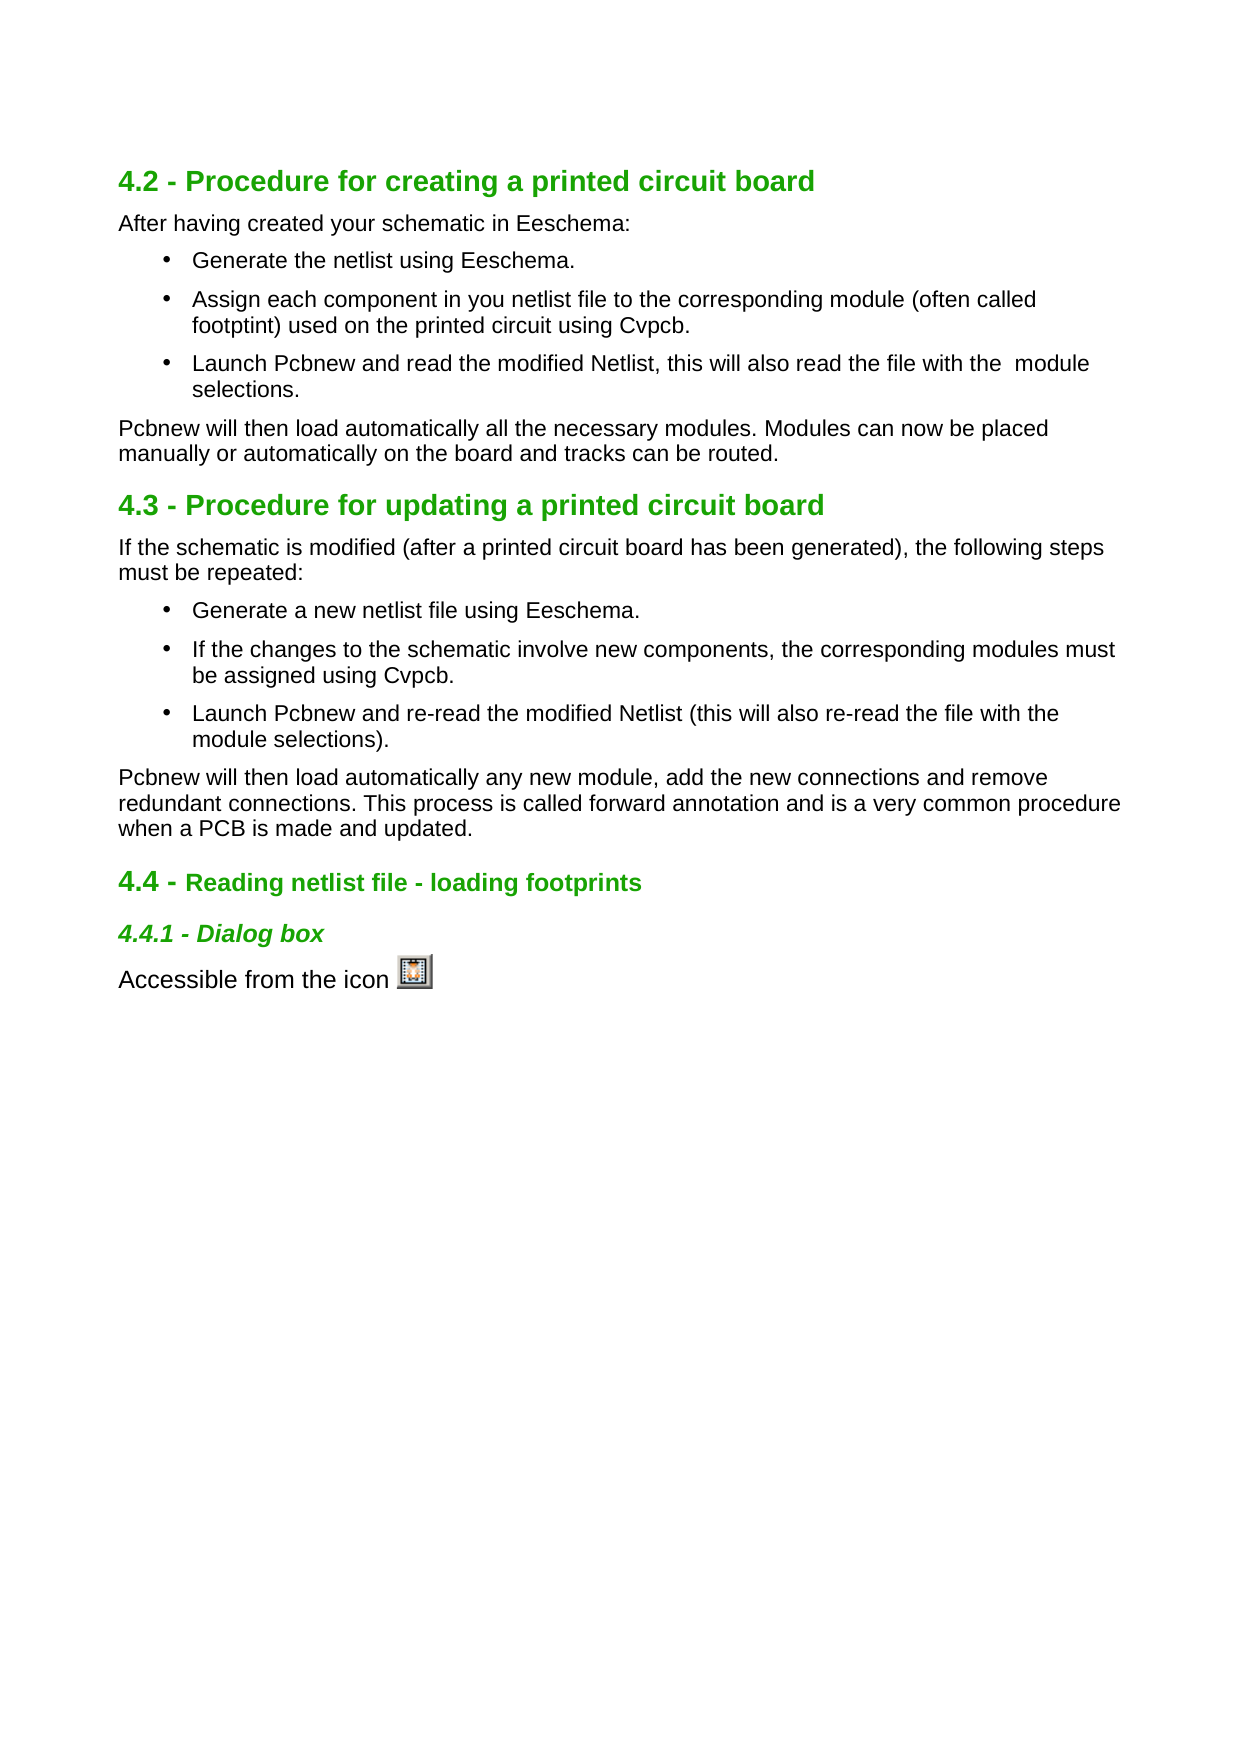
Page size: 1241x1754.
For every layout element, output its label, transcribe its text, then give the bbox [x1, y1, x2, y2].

text Accessible from the icon [118, 955, 1122, 994]
list Generate the netlist using Eeschema. [162, 248, 1122, 274]
text If the schematic is modified (after a printed circuit board has been generated), the following steps must be repeated: [118, 534, 1122, 585]
subtitle Dialog box [118, 920, 1122, 948]
subtitle Reading netlist file - loading footprints [118, 864, 1122, 897]
text After having created your schematic in Eeschema: [118, 210, 1122, 236]
text Pcbnew will then load automatically any new module, add the new connections and remove redundant connections. This process is called forward annotation and is a very common procedure when a PCB is made and updated. [118, 765, 1122, 841]
list Launch Pcbnew and re-read the modified Netlist (this will also re-read the file with the module selections). [162, 701, 1122, 752]
list Assign each component in you netlist file to the corresponding module (often called footptint) used on the printed circuit using Cvpcb. [162, 287, 1122, 338]
subtitle Procedure for updating a printed circuit board [118, 489, 1122, 522]
subtitle Procedure for creating a printed circuit board [118, 165, 1122, 198]
text Pcbnew will then load automatically all the necessary modules. Modules can now be placed manually or automatically on the board and tracks can be routed. [118, 415, 1122, 466]
list Generate a new netlist file using Eeschema. [162, 598, 1122, 624]
list Launch Pcbnew and read the modified Netlist, this will also read the file with the module selections. [162, 351, 1122, 403]
list If the changes to the schematic involve new components, the corresponding modules must be assigned using Cvpcb. [162, 637, 1122, 688]
picture [396, 954, 433, 989]
